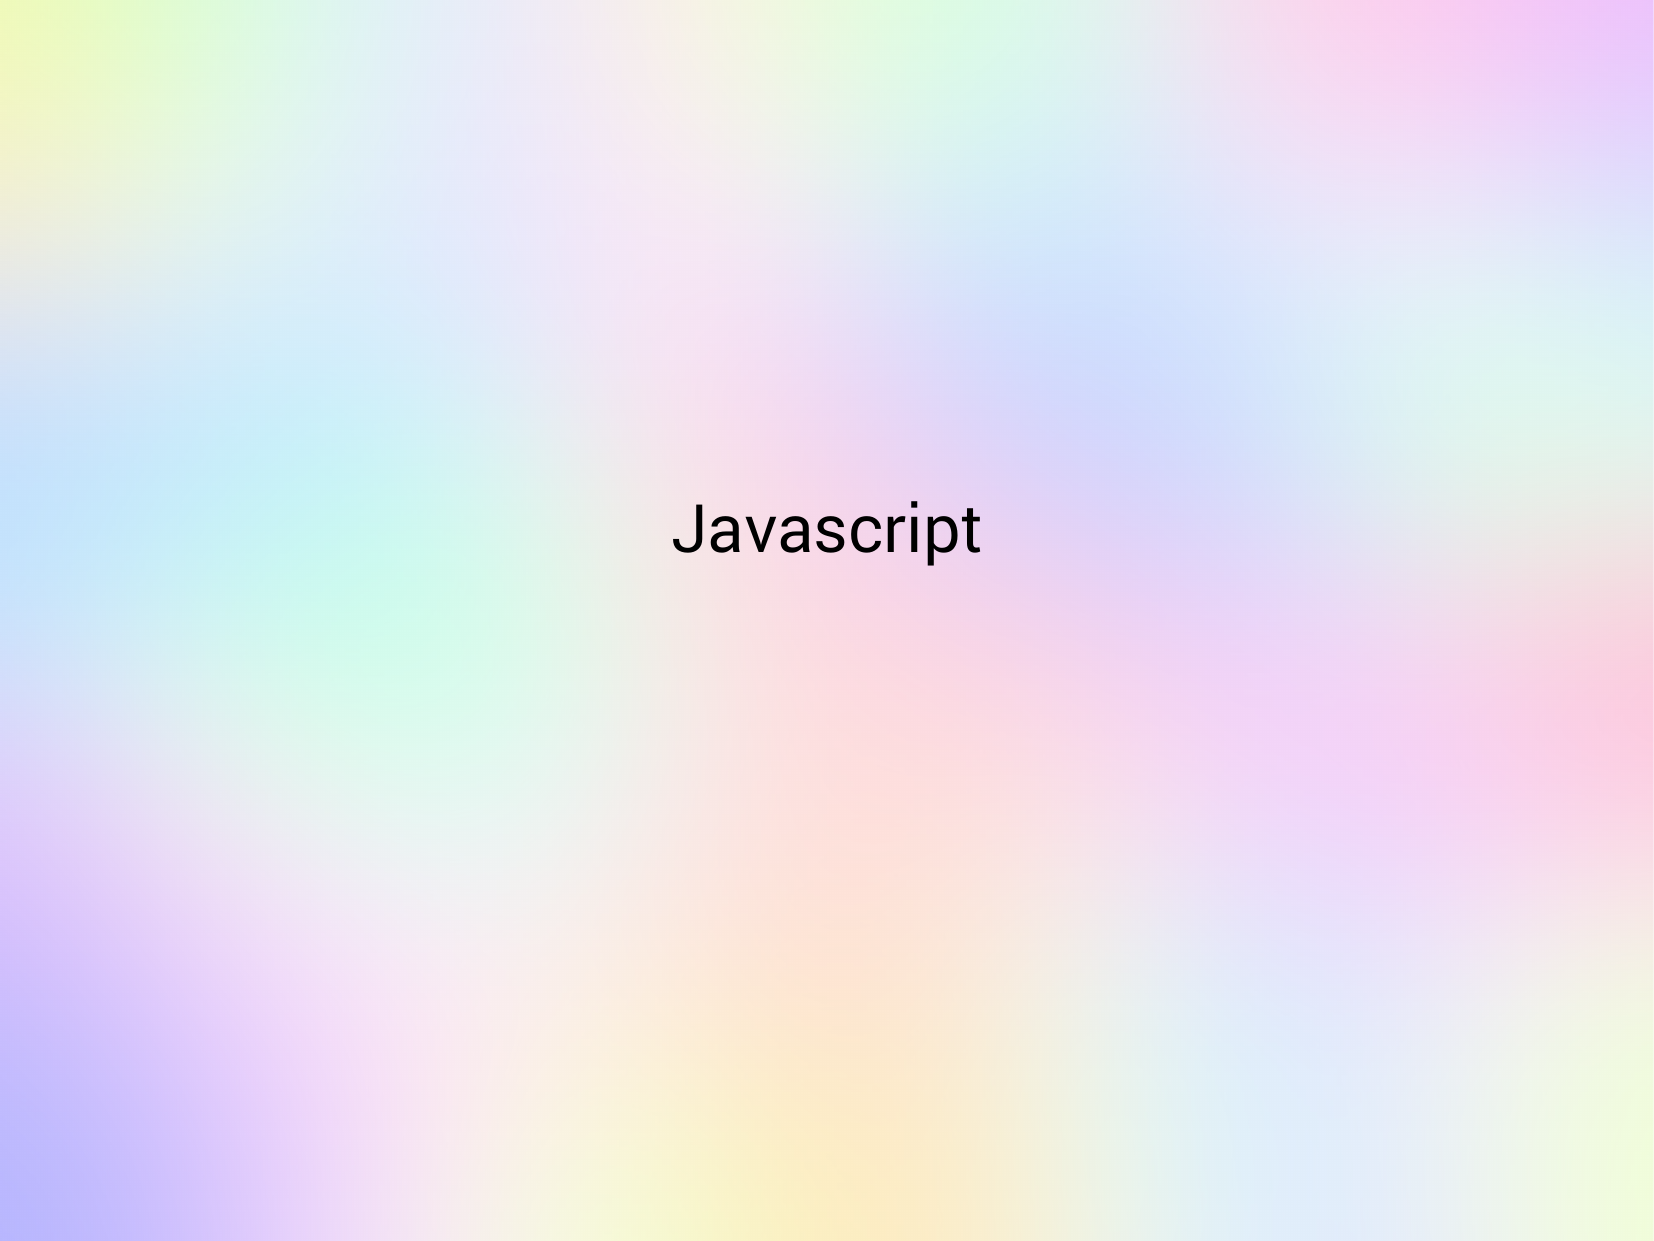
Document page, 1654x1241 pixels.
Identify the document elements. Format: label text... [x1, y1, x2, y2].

subtitle Javascript [82, 49, 1571, 1010]
picture [0, 0, 1654, 1241]
